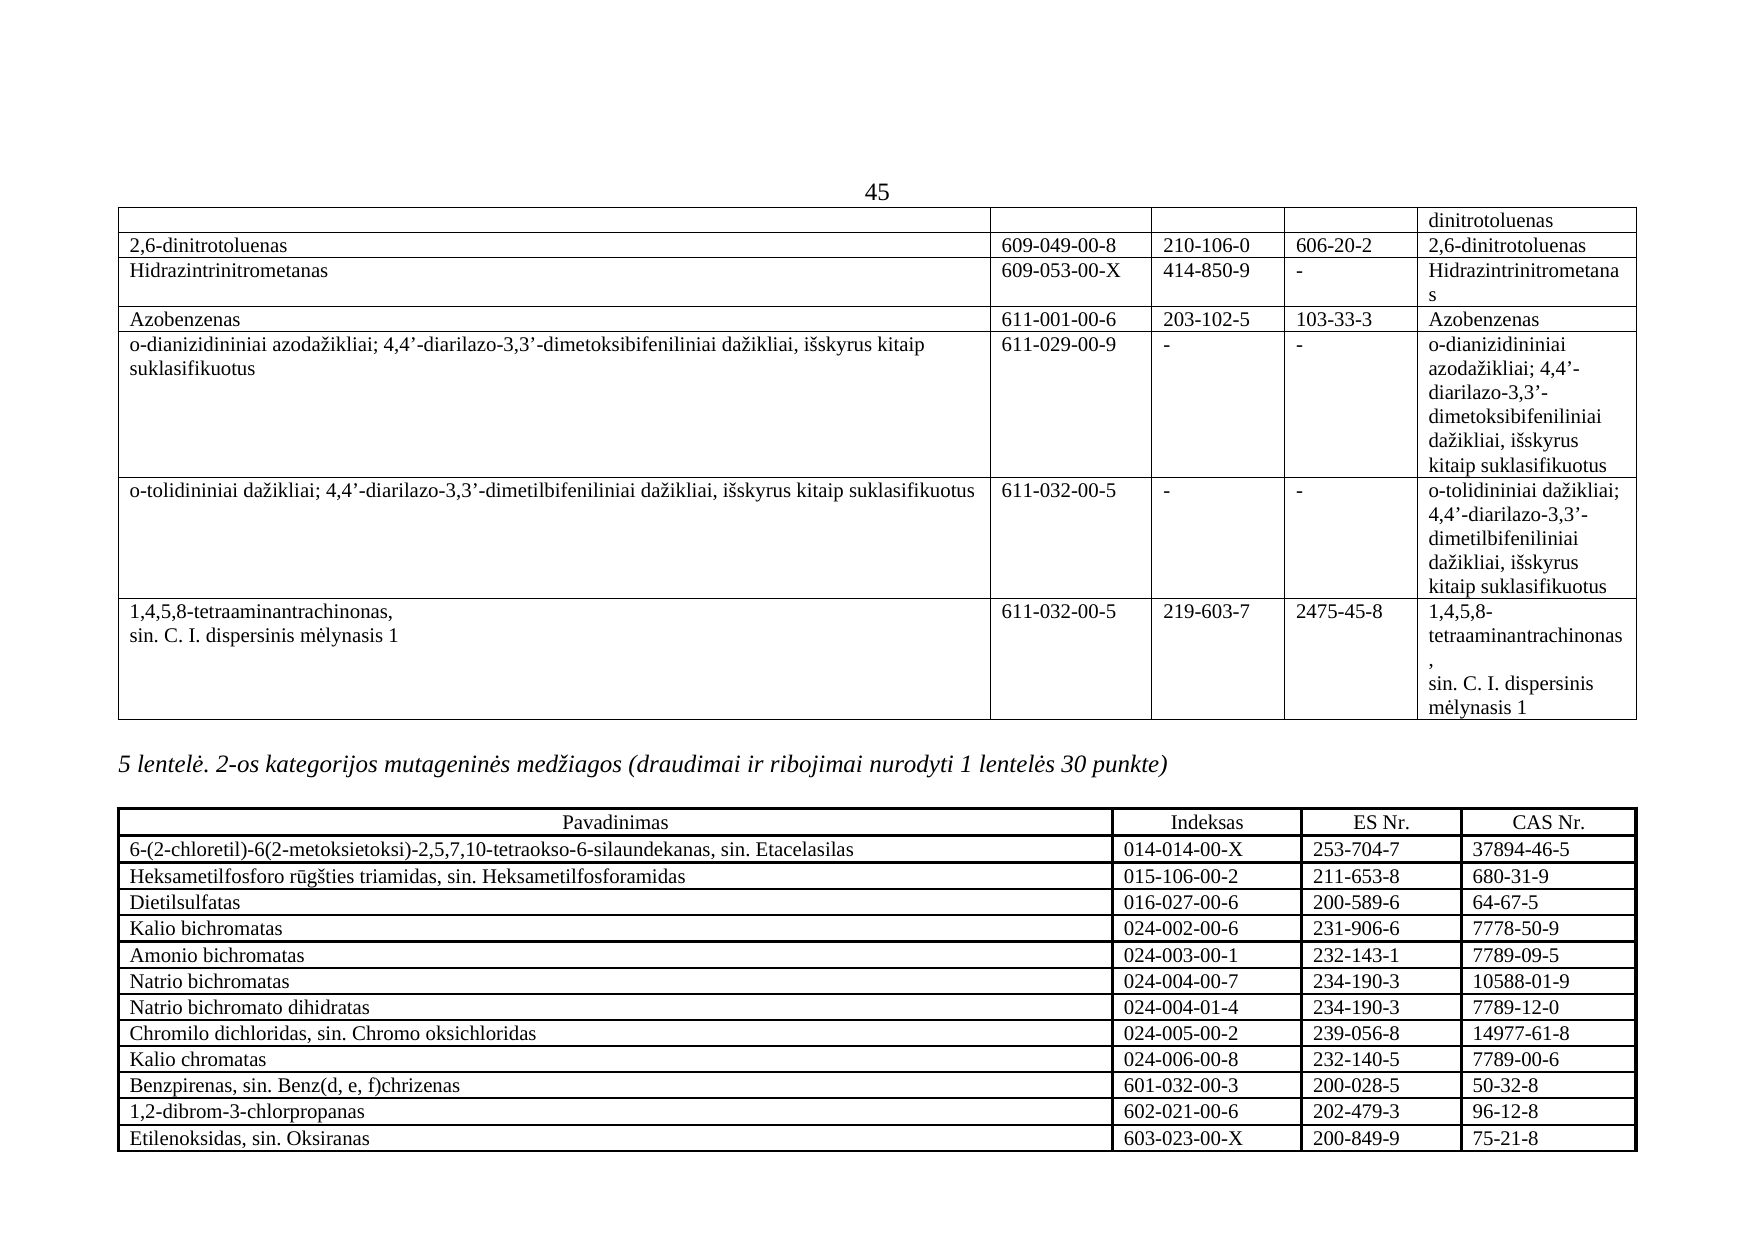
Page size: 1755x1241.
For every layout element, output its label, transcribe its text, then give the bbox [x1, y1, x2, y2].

table_cell Azobenzenas [1418, 307, 1636, 331]
table_cell Natrio bichromato dihidratas [120, 995, 1111, 1019]
table_cell 210-106-0 [1152, 233, 1284, 257]
table_cell Kalio bichromatas [120, 916, 1111, 940]
table_cell 103-33-3 [1285, 307, 1417, 331]
table_cell 10588-01-9 [1463, 969, 1634, 993]
table_cell 232-143-1 [1303, 943, 1460, 967]
table_cell 014-014-00-X [1114, 837, 1300, 861]
table_cell 2,6-dinitrotoluenas [119, 233, 990, 257]
table_cell 234-190-3 [1303, 969, 1460, 993]
table_cell 202-479-3 [1303, 1099, 1460, 1123]
table_cell 14977-61-8 [1463, 1021, 1634, 1045]
table_cell 7778-50-9 [1463, 916, 1634, 940]
table_cell - [1285, 332, 1417, 477]
table_cell 7789-00-6 [1463, 1047, 1634, 1071]
table_cell 606-20-2 [1285, 233, 1417, 257]
table_cell 611-032-00-5 [991, 599, 1151, 719]
table_cell 37894-46-5 [1463, 837, 1634, 861]
table_cell 231-906-6 [1303, 916, 1460, 940]
table_cell 219-603-7 [1152, 599, 1284, 719]
table_cell Hidrazintrinitrometanas [1418, 258, 1636, 306]
table_cell 611-029-00-9 [991, 332, 1151, 477]
table_cell Benzpirenas, sin. Benz(d, e, f)chrizenas [120, 1073, 1111, 1097]
table_cell 024-004-01-4 [1114, 995, 1300, 1019]
table_cell 024-006-00-8 [1114, 1047, 1300, 1071]
table_cell 50-32-8 [1463, 1073, 1634, 1097]
table_cell 234-190-3 [1303, 995, 1460, 1019]
table_cell 024-004-00-7 [1114, 969, 1300, 993]
table_cell 611-032-00-5 [991, 478, 1151, 598]
table_cell 611-001-00-6 [991, 307, 1151, 331]
table_header Pavadinimas [120, 810, 1111, 834]
table_cell 680-31-9 [1463, 864, 1634, 888]
table_cell Amonio bichromatas [120, 943, 1111, 967]
table_cell - [1285, 258, 1417, 306]
table_cell 414-850-9 [1152, 258, 1284, 306]
table_cell 1,2-dibrom-3-chlorpropanas [120, 1099, 1111, 1123]
table_cell - [1152, 332, 1284, 477]
table_cell 609-053-00-X [991, 258, 1151, 306]
table_cell 232-140-5 [1303, 1047, 1460, 1071]
table_cell Kalio chromatas [120, 1047, 1111, 1071]
table_cell [1285, 208, 1417, 232]
table_cell 200-849-9 [1303, 1126, 1460, 1149]
table_cell Natrio bichromatas [120, 969, 1111, 993]
table_cell 016-027-00-6 [1114, 890, 1300, 914]
table_cell [1152, 208, 1284, 232]
table_cell 6-(2-chloretil)-6(2-metoksietoksi)-2,5,7,10-tetraokso-6-silaundekanas, sin. Etacelasilas [120, 837, 1111, 861]
table_cell 64-67-5 [1463, 890, 1634, 914]
table_cell 75-21-8 [1463, 1126, 1634, 1149]
table_cell 603-023-00-X [1114, 1126, 1300, 1149]
table_cell 253-704-7 [1303, 837, 1460, 861]
table_cell Heksametilfosforo rūgšties triamidas, sin. Heksametilfosforamidas [120, 864, 1111, 888]
table_cell Azobenzenas [119, 307, 990, 331]
table_cell 96-12-8 [1463, 1099, 1634, 1123]
table_cell 203-102-5 [1152, 307, 1284, 331]
table_header CAS Nr. [1463, 810, 1634, 834]
table_cell 7789-12-0 [1463, 995, 1634, 1019]
table_cell 2,6-dinitrotoluenas [1418, 233, 1636, 257]
table_cell 601-032-00-3 [1114, 1073, 1300, 1097]
table_header Indeksas [1114, 810, 1300, 834]
table_cell 024-002-00-6 [1114, 916, 1300, 940]
table_cell 200-028-5 [1303, 1073, 1460, 1097]
table_cell o-dianizidininiai azodažikliai; 4,4’-diarilazo-3,3’-dimetoksibifeniliniai dažikliai, išskyrus kitaip suklasifikuotus [119, 332, 990, 477]
table_cell [119, 208, 990, 232]
table_cell Etilenoksidas, sin. Oksiranas [120, 1126, 1111, 1149]
table_cell o-tolidininiai dažikliai; 4,4’-diarilazo-3,3’-dimetilbifeniliniai dažikliai, išskyrus kitaip suklasifikuotus [1418, 478, 1636, 598]
table_cell 2475-45-8 [1285, 599, 1417, 719]
table_cell 609-049-00-8 [991, 233, 1151, 257]
table_cell o-dianizidininiai azodažikliai; 4,4’-diarilazo-3,3’-dimetoksibifeniliniai dažikliai, išskyrus kitaip suklasifikuotus [1418, 332, 1636, 477]
table_cell 1,4,5,8-tetraaminantrachinonas, sin. C. I. dispersinis mėlynasis 1 [119, 599, 990, 719]
table_cell 7789-09-5 [1463, 943, 1634, 967]
table_cell 024-005-00-2 [1114, 1021, 1300, 1045]
text 5 lentelė. 2-os kategorijos mutageninės medžiagos (draudimai ir ribojimai nurodyti 1 lentelės 30 punkte) [118, 749, 1636, 778]
table_cell o-tolidininiai dažikliai; 4,4’-diarilazo-3,3’-dimetilbifeniliniai dažikliai, išskyrus kitaip suklasifikuotus [119, 478, 990, 598]
table_cell - [1152, 478, 1284, 598]
table_header ES Nr. [1303, 810, 1460, 834]
table_cell Chromilo dichloridas, sin. Chromo oksichloridas [120, 1021, 1111, 1045]
table_cell 024-003-00-1 [1114, 943, 1300, 967]
table_cell 015-106-00-2 [1114, 864, 1300, 888]
table_cell 239-056-8 [1303, 1021, 1460, 1045]
table_cell 1,4,5,8-tetraaminantrachinonas, sin. C. I. dispersinis mėlynasis 1 [1418, 599, 1636, 719]
table_cell 200-589-6 [1303, 890, 1460, 914]
table_cell - [1285, 478, 1417, 598]
table_cell 602-021-00-6 [1114, 1099, 1300, 1123]
table_cell dinitrotoluenas [1418, 208, 1636, 232]
table_cell [991, 208, 1151, 232]
table_cell Dietilsulfatas [120, 890, 1111, 914]
table_cell Hidrazintrinitrometanas [119, 258, 990, 306]
table_cell 211-653-8 [1303, 864, 1460, 888]
